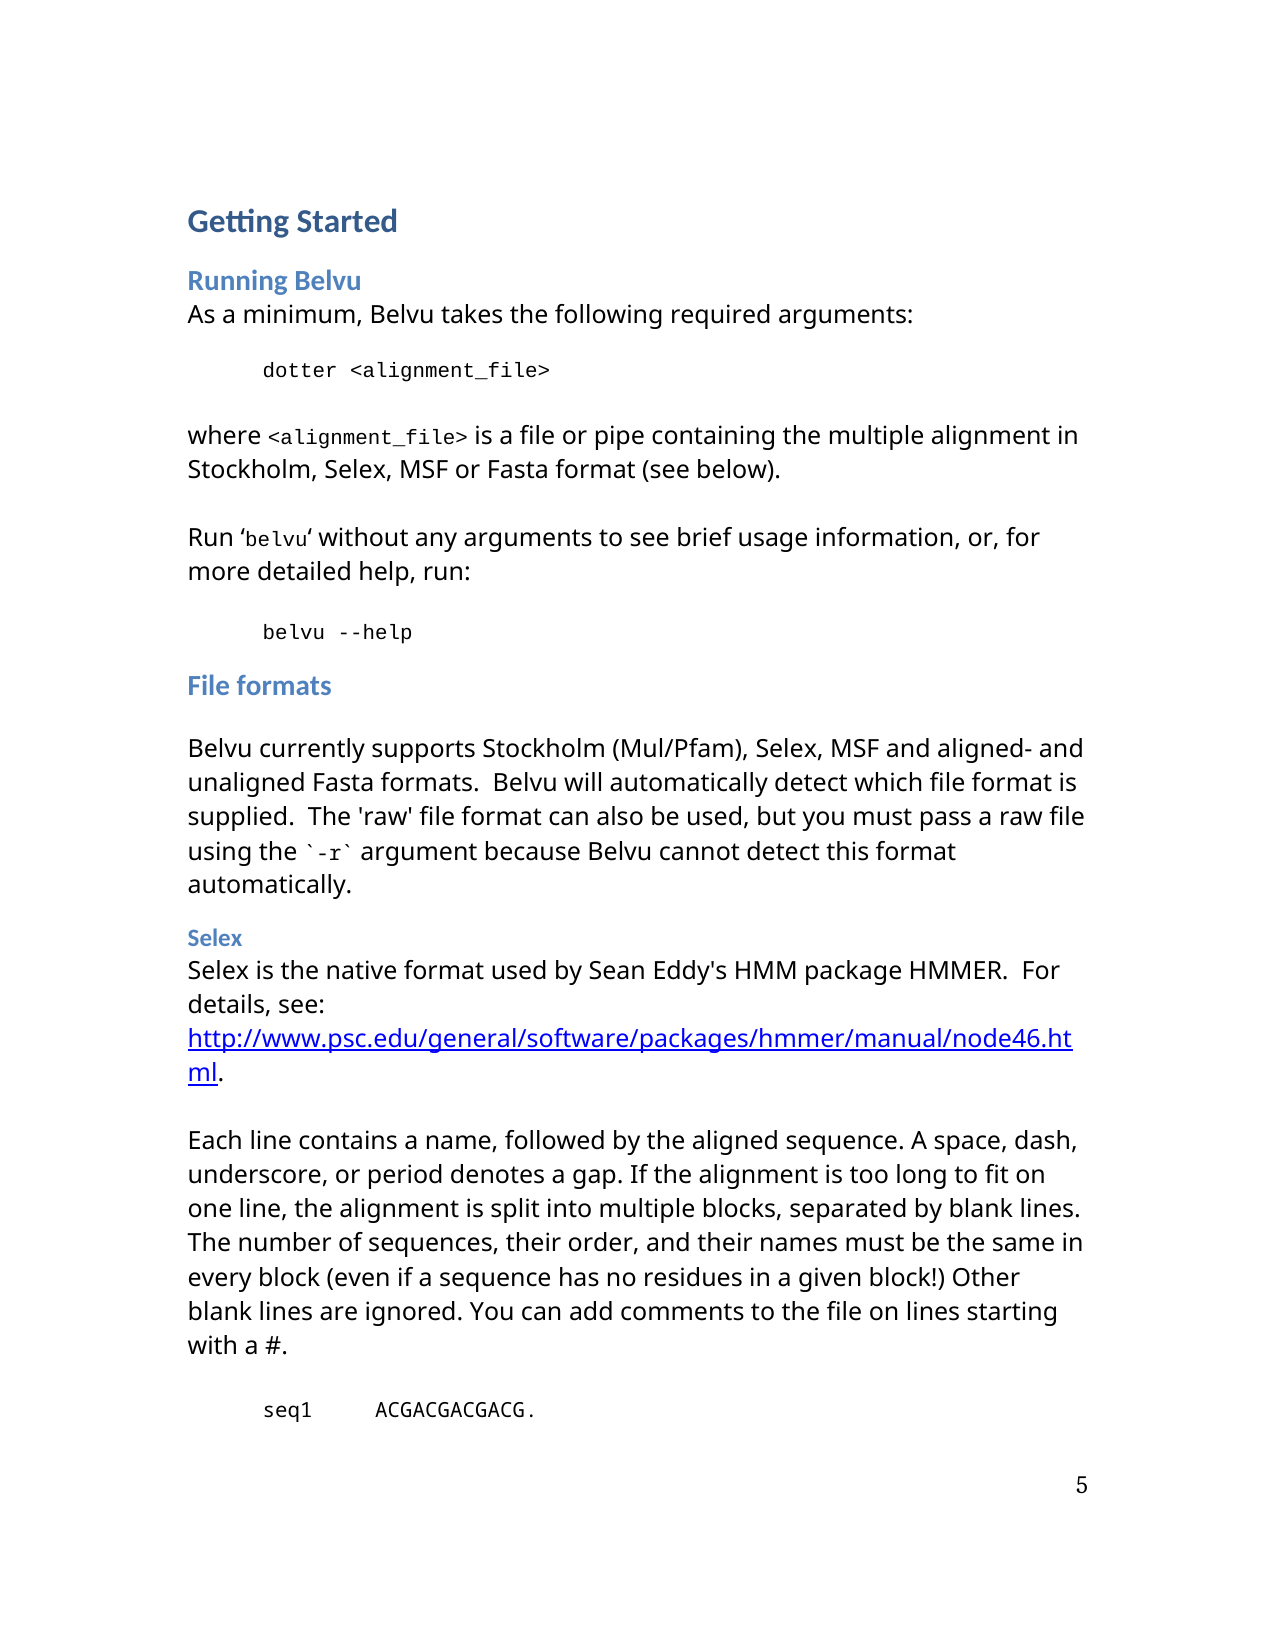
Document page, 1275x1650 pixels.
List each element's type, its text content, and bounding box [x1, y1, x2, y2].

subtitle Running Belvu [187, 262, 1087, 297]
text Each line contains a name, followed by the aligned sequence. A space, dash, underscore, or period denotes a gap. If the alignment is too long to fit on one line, the alignment is split into multiple blocks, separated by blank lines. The number of sequences, their order, and their names must be the same in every block (even if a sequence has no residues in a given block!) Other blank lines are ignored. You can add comments to the file on lines starting with a #. [187, 1123, 1087, 1361]
subtitle Getting Started [187, 200, 1087, 241]
text dotter <alignment_file> [187, 360, 1087, 384]
text belvu --help [262, 622, 1087, 646]
text Run ‘belvu‘ without any arguments to see brief usage information, or, for more detailed help, run: [187, 520, 1087, 588]
text As a minimum, Belvu takes the following required arguments: [187, 297, 1087, 331]
text Selex is the native format used by Sean Eddy's HMM package HMMER. For details, see: http://www.psc.edu/general/software/packages/hmmer/manual/node46.html. [187, 953, 1087, 1089]
subtitle Selex [187, 922, 1087, 953]
text seq1 ACGACGACGACG. [262, 1395, 1087, 1424]
text where <alignment_file> is a file or pipe containing the multiple alignment in Stockholm, Selex, MSF or Fasta format (see below). [187, 418, 1087, 486]
subtitle File formats [187, 667, 1087, 702]
text Belvu currently supports Stockholm (Mul/Pfam), Selex, MSF and aligned- and unaligned Fasta formats. Belvu will automatically detect which file format is supplied. The 'raw' file format can also be used, but you must pass a raw file using the `-r` argument because Belvu cannot detect this format automatically. [187, 731, 1087, 901]
